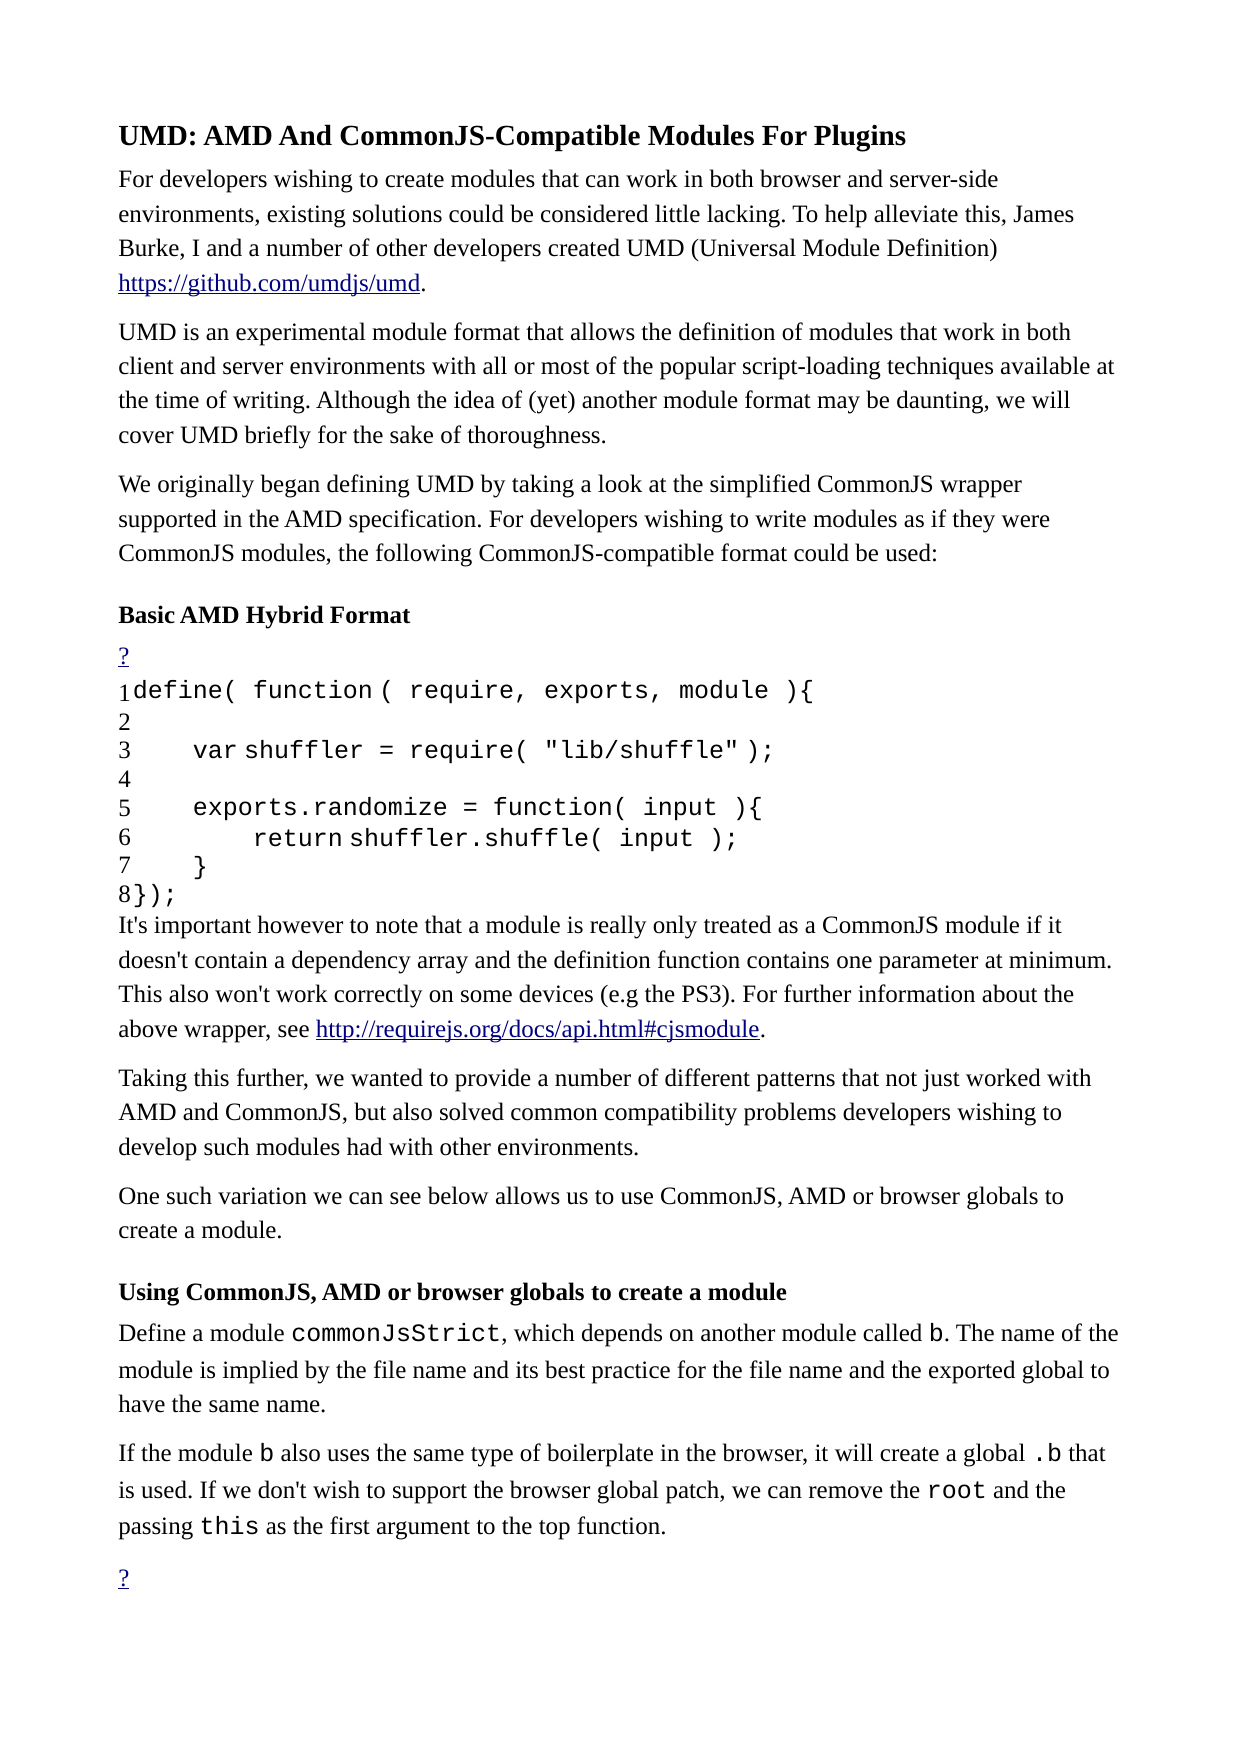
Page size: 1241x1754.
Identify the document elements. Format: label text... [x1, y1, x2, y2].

subtitle Basic AMD Hybrid Format [118, 600, 1122, 628]
table_header 1 2 3 4 5 6 7 8 [118, 675, 133, 910]
text ? [118, 1563, 1122, 1592]
text Taking this further, we wanted to provide a number of different patterns that not just worked with AMD and CommonJS, but also solved common compatibility problems developers wishing to develop such modules had with other environments. [118, 1063, 1122, 1161]
text ? [118, 641, 1122, 670]
text Define a module commonJsStrict, which depends on another module called b. The name of the module is implied by the file name and its best practice for the file name and the exported global to have the same name. [118, 1318, 1122, 1418]
subtitle Using CommonJS, AMD or browser globals to create a module [118, 1277, 1122, 1306]
text If the module b also uses the same type of boilerplate in the browser, it will create a global .b that is used. If we don't wish to support the browser global patch, we can remove the root and the passing this as the first argument to the top function. [118, 1438, 1122, 1542]
subtitle UMD: AMD And CommonJS-Compatible Modules For Plugins [118, 118, 1122, 152]
text It's important however to note that a module is really only treated as a CommonJS module if it doesn't contain a dependency array and the definition function contains one parameter at minimum. This also won't work correctly on some devices (e.g the PS3). For further information about the above wrapper, see http://requirejs.org/docs/api.html#cjsmodule. [118, 910, 1122, 1043]
text One such variation we can see below allows us to use CommonJS, AMD or browser globals to create a module. [118, 1181, 1122, 1244]
table_header define( function ( require, exports, module ){ var shuffler = require( "lib/shuffle" ); exports.randomize = function( input ){ return shuffler.shuffle( input ); } }); [133, 675, 822, 910]
text We originally began defining UMD by taking a look at the simplified CommonJS wrapper supported in the AMD specification. For developers wishing to write modules as if they were CommonJS modules, the following CommonJS-compatible format could be used: [118, 469, 1122, 567]
text UMD is an experimental module format that allows the definition of modules that work in both client and server environments with all or most of the popular script-loading techniques available at the time of writing. Although the idea of (yet) another module format may be daunting, we will cover UMD briefly for the sake of thoroughness. [118, 317, 1122, 449]
text For developers wishing to create modules that can work in both browser and server-side environments, existing solutions could be considered little lacking. To help alleviate this, James Burke, I and a number of other developers created UMD (Universal Module Definition) https://github.com/umdjs/umd. [118, 164, 1122, 296]
